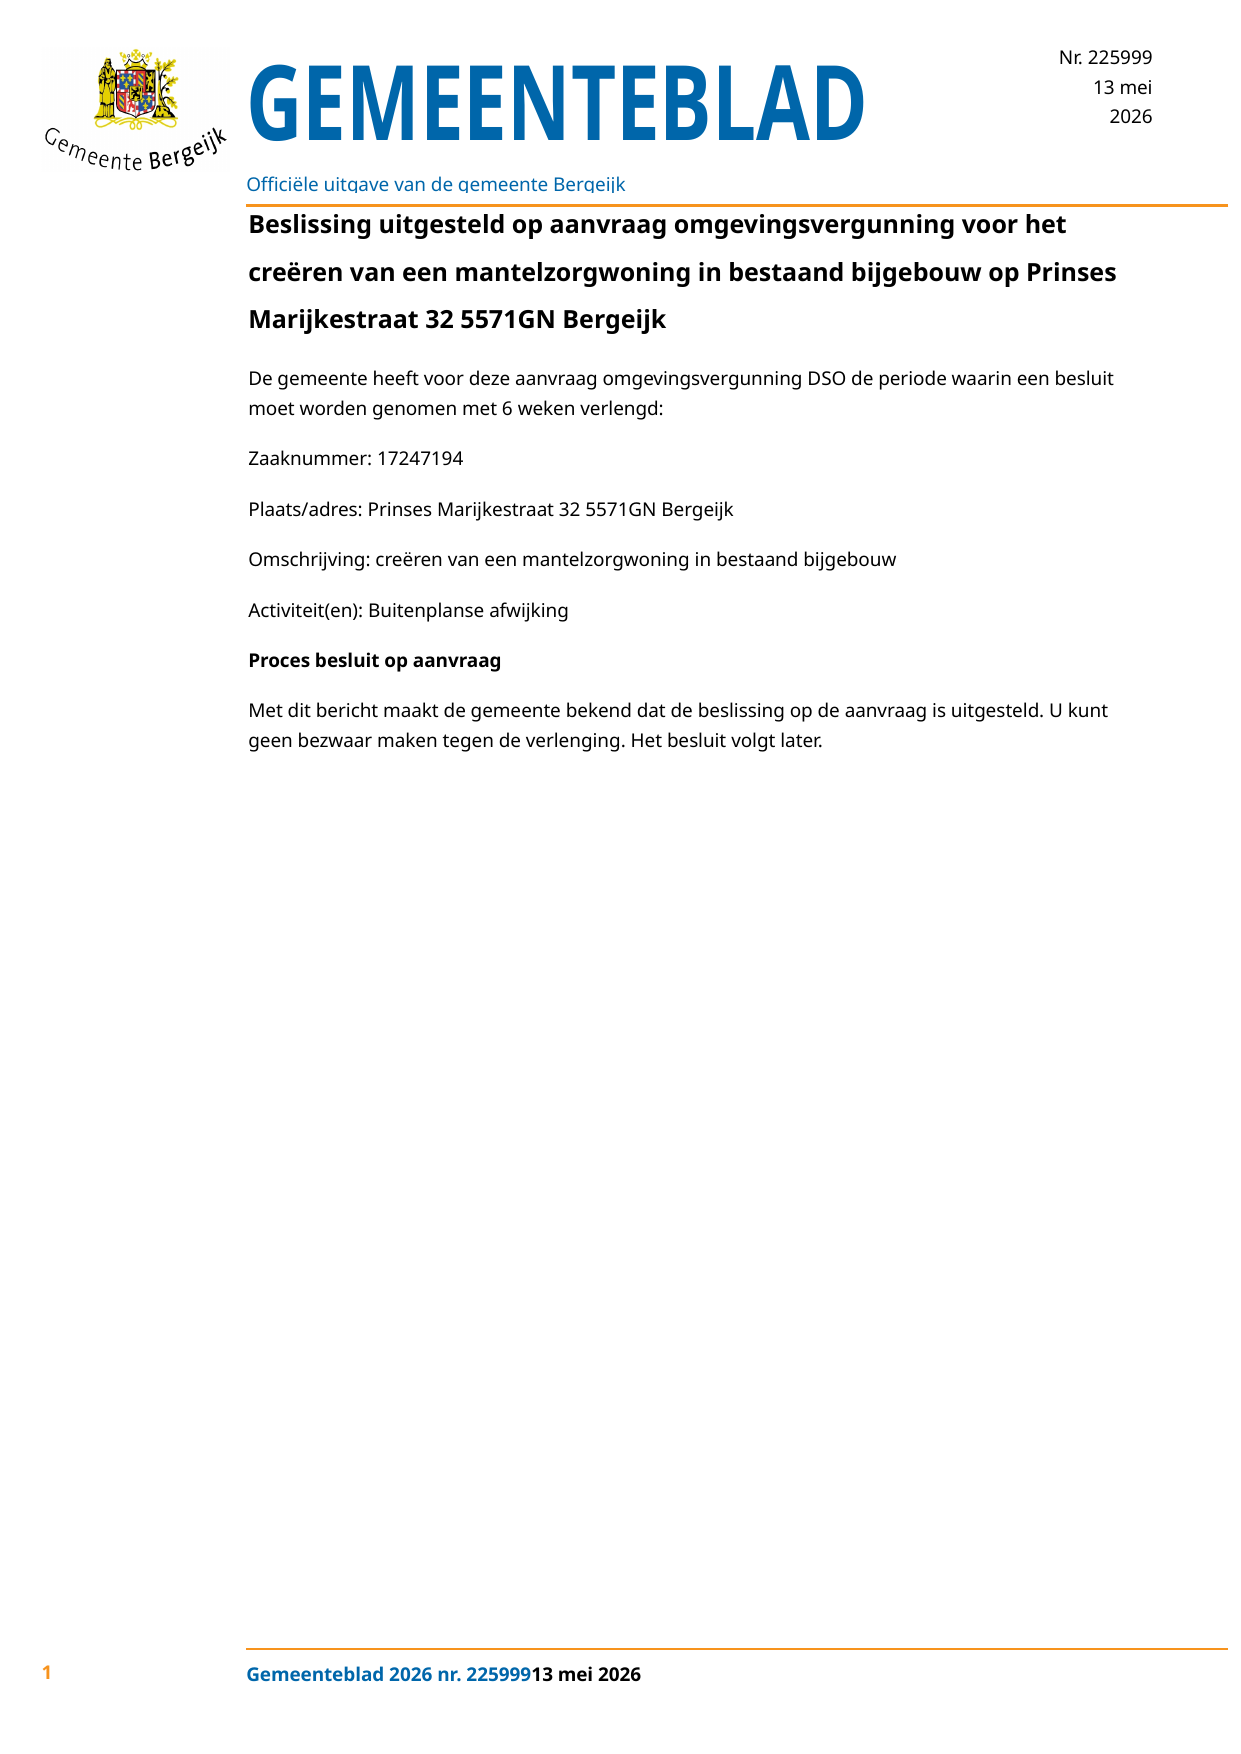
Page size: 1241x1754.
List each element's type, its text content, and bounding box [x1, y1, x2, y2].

text Zaaknummer: 17247194 [248, 446, 1152, 471]
text Beslissing uitgesteld op aanvraag omgevingsvergunning voor het creëren van een mantelzorgwoning in bestaand bijgebouw op Prinses Marijkestraat 32 5571GN Bergeijk [248, 207, 1152, 336]
text Omschrijving: creëren van een mantelzorgwoning in bestaand bijgebouw [248, 546, 1152, 572]
text De gemeente heeft voor deze aanvraag omgevingsvergunning DSO de periode waarin een besluit moet worden genomen met 6 weken verlengd: [248, 366, 1152, 421]
picture [41, 47, 231, 172]
text Plaats/adres: Prinses Marijkestraat 32 5571GN Bergeijk [248, 496, 1152, 522]
text Activiteit(en): Buitenplanse afwijking [248, 597, 1152, 622]
text Proces besluit op aanvraag [248, 647, 1152, 673]
text Met dit bericht maakt de gemeente bekend dat de beslissing op de aanvraag is uitgesteld. U kunt geen bezwaar maken tegen de verlenging. Het besluit volgt later. [248, 698, 1152, 753]
